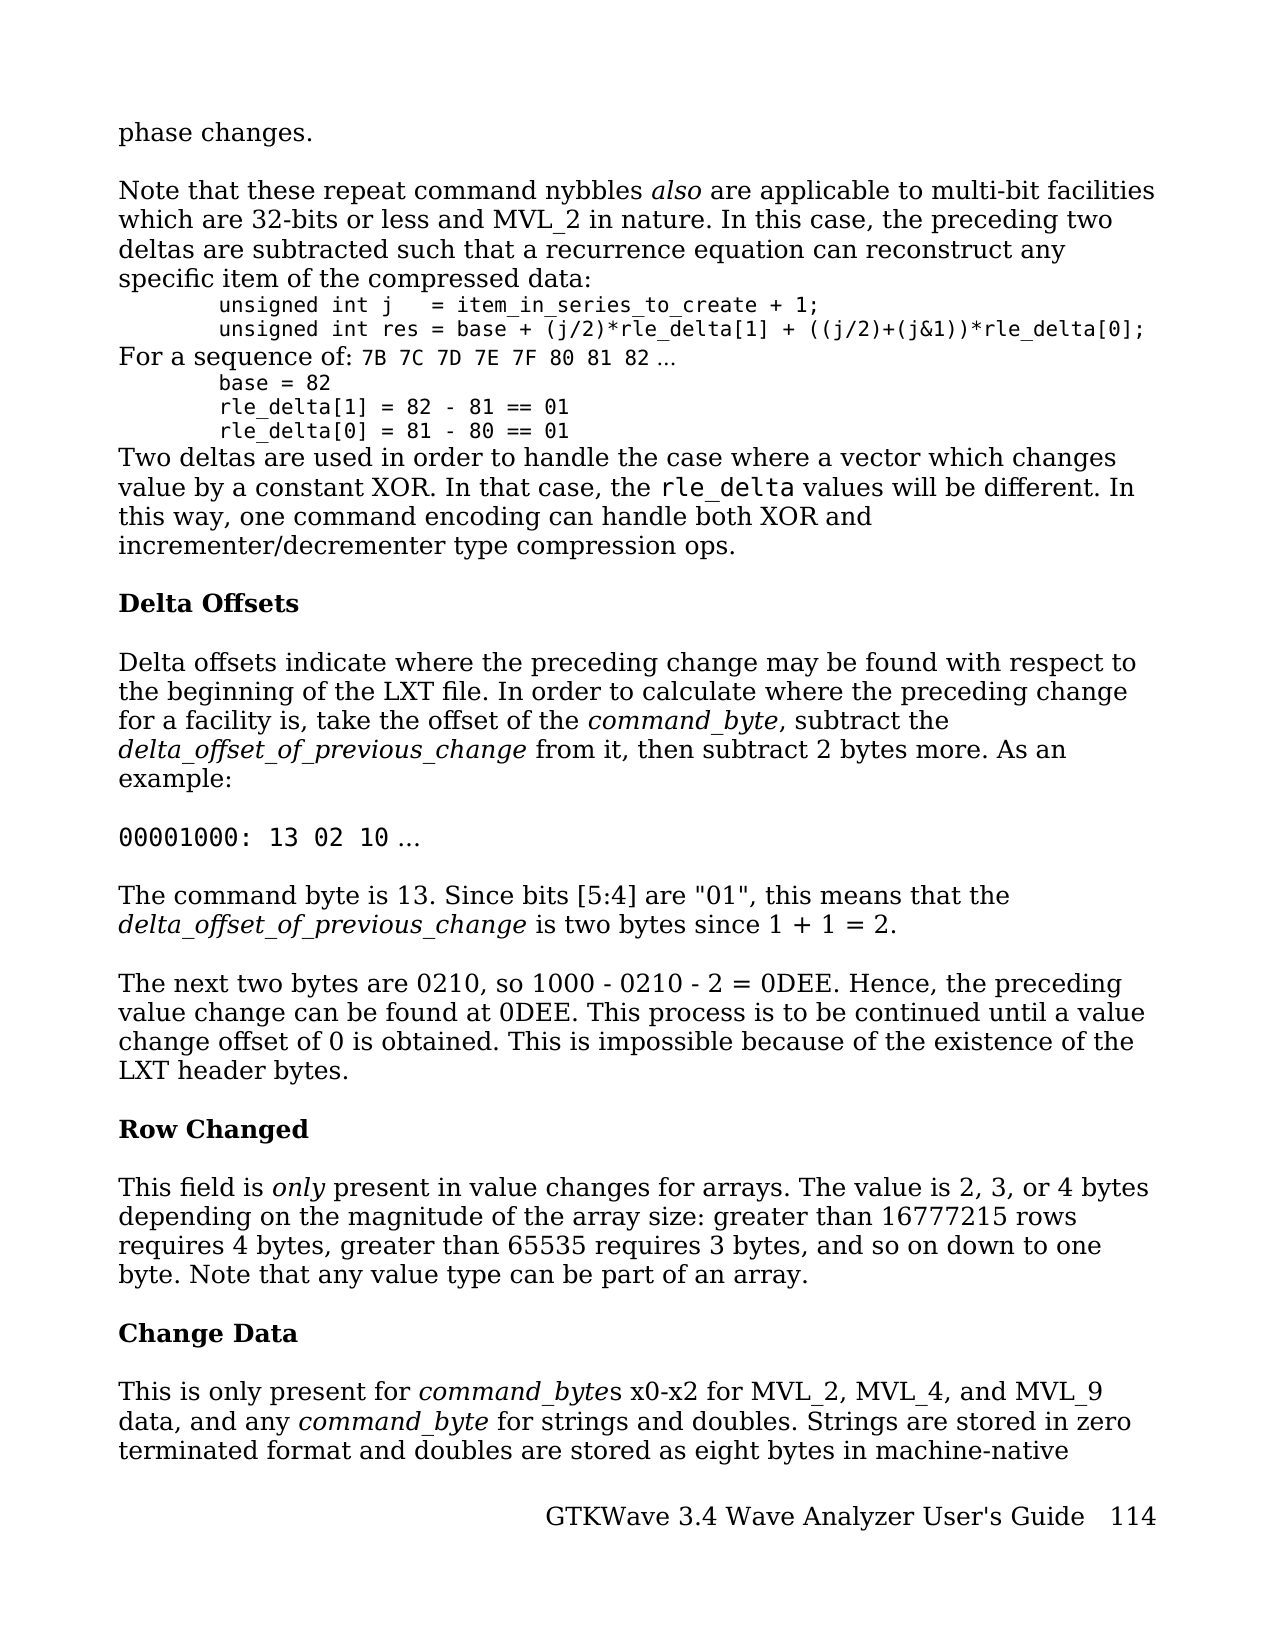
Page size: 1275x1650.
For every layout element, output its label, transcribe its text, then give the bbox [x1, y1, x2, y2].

text base = 82 [118, 371, 1157, 395]
text For a sequence of: 7B 7C 7D 7E 7F 80 81 82 ... [118, 342, 1157, 371]
subtitle Row Changed [118, 1115, 1157, 1144]
text rle_delta[0] = 81 - 80 == 01 [118, 419, 1157, 444]
subtitle Change Data [118, 1319, 1157, 1348]
subtitle Delta Offsets [118, 589, 1157, 619]
text unsigned int j = item_in_series_to_create + 1; [118, 293, 1157, 317]
text Note that these repeat command nybbles also are applicable to multi-bit facilities which are 32-bits or less and MVL_2 in nature. In this case, the preceding two deltas are subtracted such that a recurrence equation can reconstruct any specific item of the compressed data: [118, 147, 1157, 293]
text This is only present for command_bytes x0-x2 for MVL_2, MVL_4, and MVL_9 data, and any command_byte for strings and doubles. Strings are stored in zero terminated format and doubles are stored as eight bytes in machine-native [118, 1348, 1157, 1465]
text unsigned int res = base + (j/2)*rle_delta[1] + ((j/2)+(j&1))*rle_delta[0]; [118, 317, 1157, 342]
text phase changes. [118, 118, 1157, 147]
text Two deltas are used in order to handle the case where a vector which changes value by a constant XOR. In that case, the rle_delta values will be different. In this way, one command encoding can handle both XOR and incrementer/decrementer type compression ops. [118, 444, 1157, 560]
text Delta offsets indicate where the preceding change may be found with respect to the beginning of the LXT file. In order to calculate where the preceding change for a facility is, take the offset of the command_byte, subtract the delta_offset_of_previous_change from it, then subtract 2 bytes more. As an example: 00001000: 13 02 10 ... The command byte is 13. Since bits [5:4] are "01", this means that the delta_offset_of_previous_change is two bytes since 1 + 1 = 2. The next two bytes are 0210, so 1000 - 0210 - 2 = 0DEE. Hence, the preceding value change can be found at 0DEE. This process is to be continued until a value change offset of 0 is obtained. This is impossible because of the existence of the LXT header bytes. [118, 619, 1157, 1086]
text This field is only present in value changes for arrays. The value is 2, 3, or 4 bytes depending on the magnitude of the array size: greater than 16777215 rows requires 4 bytes, greater than 65535 requires 3 bytes, and so on down to one byte. Note that any value type can be part of an array. [118, 1144, 1157, 1290]
text rle_delta[1] = 82 - 81 == 01 [118, 395, 1157, 419]
